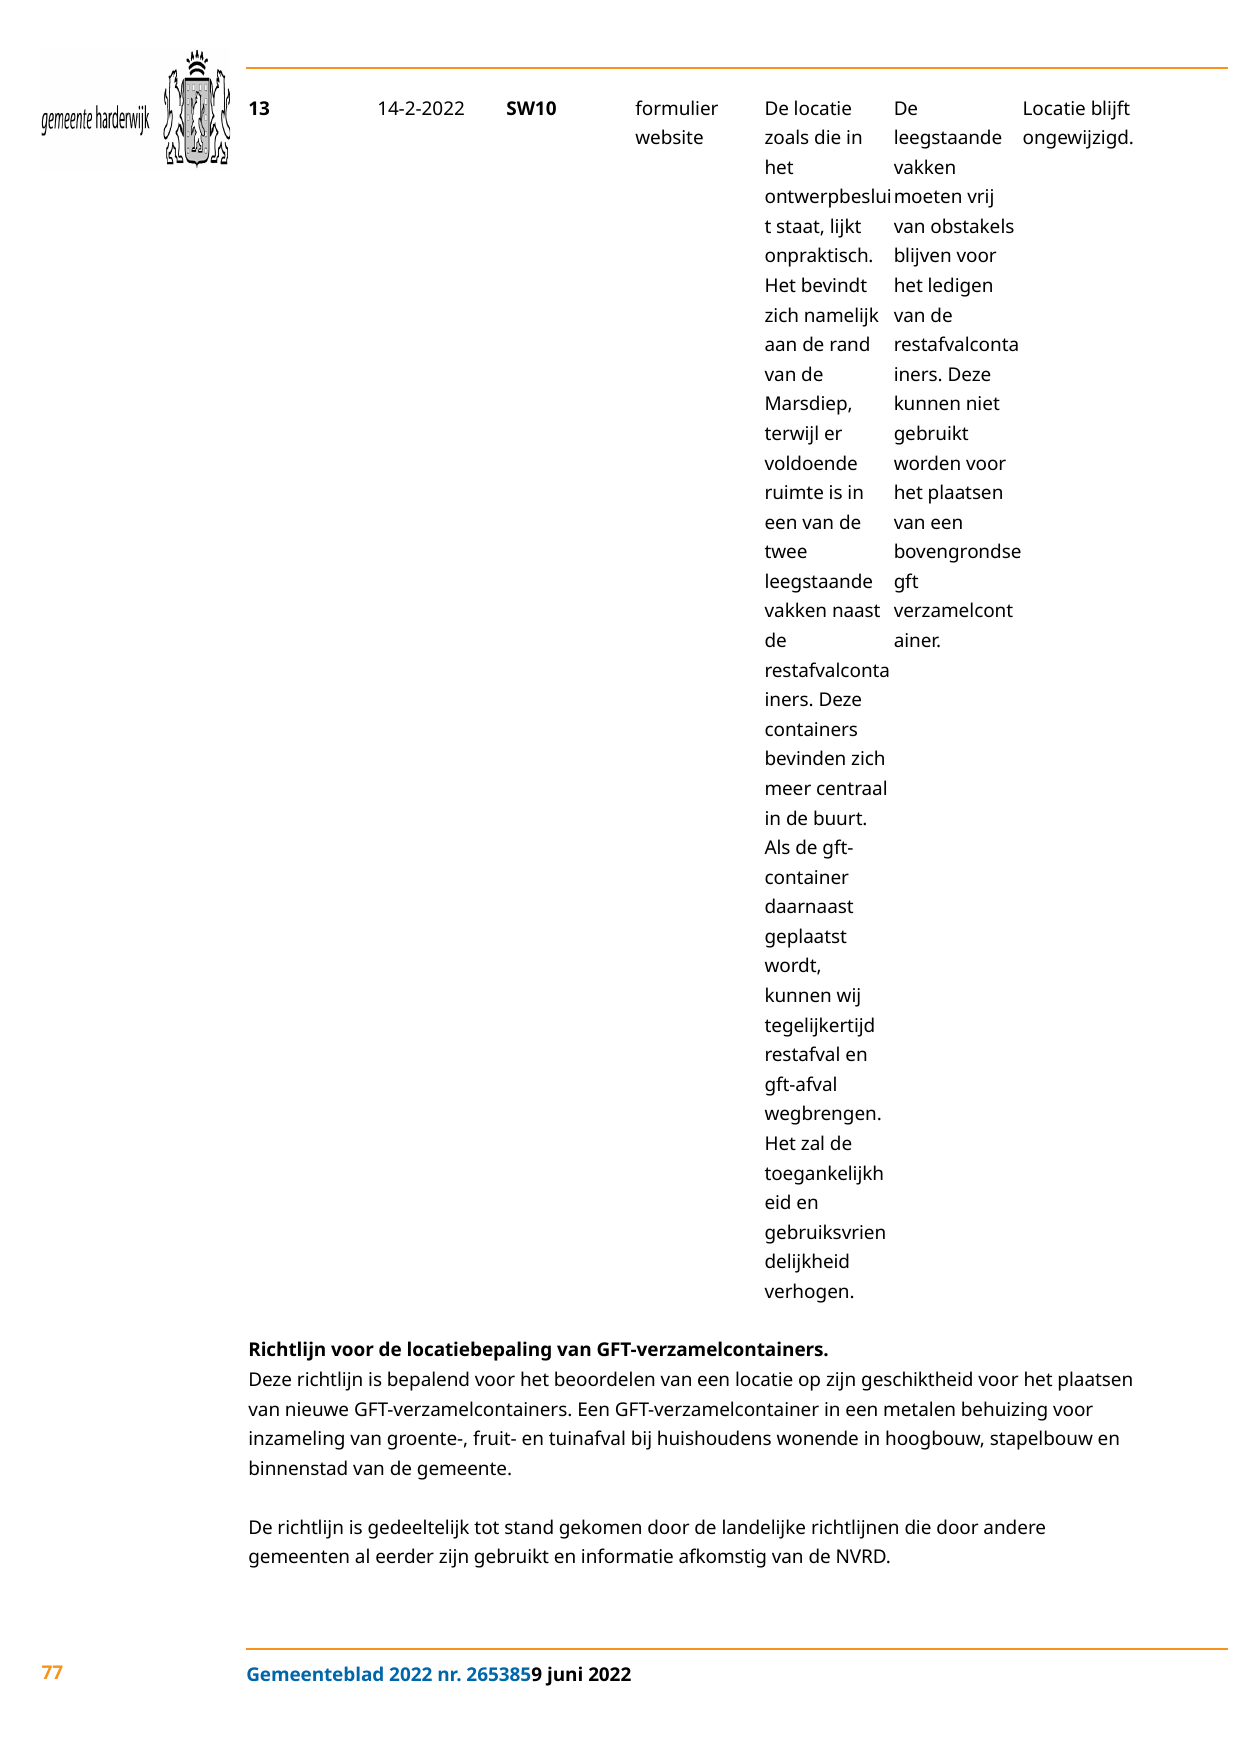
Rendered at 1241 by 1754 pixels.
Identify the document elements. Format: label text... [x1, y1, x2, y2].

text Richtlijn voor de locatiebepaling van GFT-verzamelcontainers. [248, 1337, 1152, 1362]
table_cell De leegstaande vakken moeten vrij van obstakels blijven voor het ledigen van de restafvalcontainers. Deze kunnen niet gebruikt worden voor het plaatsen van een bovengrondse gft verzamelcontainer. [894, 95, 1022, 1304]
table_cell 14-2-2022 [377, 95, 506, 1304]
picture [41, 47, 231, 172]
text De richtlijn is gedeeltelijk tot stand gekomen door de landelijke richtlijnen die door andere gemeenten al eerder zijn gebruikt en informatie afkomstig van de NVRD. [248, 1514, 1152, 1569]
table_cell 13 [248, 95, 377, 1304]
table_cell Locatie blijft ongewijzigd. [1023, 95, 1152, 1304]
table_cell De locatie zoals die in het ontwerpbesluit staat, lijkt onpraktisch. Het bevindt zich namelijk aan de rand van de Marsdiep, terwijl er voldoende ruimte is in een van de twee leegstaande vakken naast de restafvalcontainers. Deze containers bevinden zich meer centraal in de buurt. Als de gft-container daarnaast geplaatst wordt, kunnen wij tegelijkertijd restafval en gft-afval wegbrengen. Het zal de toegankelijkheid en gebruiksvriendelijkheid verhogen. [764, 95, 893, 1304]
text Deze richtlijn is bepalend voor het beoordelen van een locatie op zijn geschiktheid voor het plaatsen van nieuwe GFT-verzamelcontainers. Een GFT-verzamelcontainer in een metalen behuizing voor inzameling van groente-, fruit- en tuinafval bij huishoudens wonende in hoogbouw, stapelbouw en binnenstad van de gemeente. [248, 1366, 1152, 1481]
table_cell formulier website [635, 95, 764, 1304]
table_cell SW10 [506, 95, 635, 1304]
